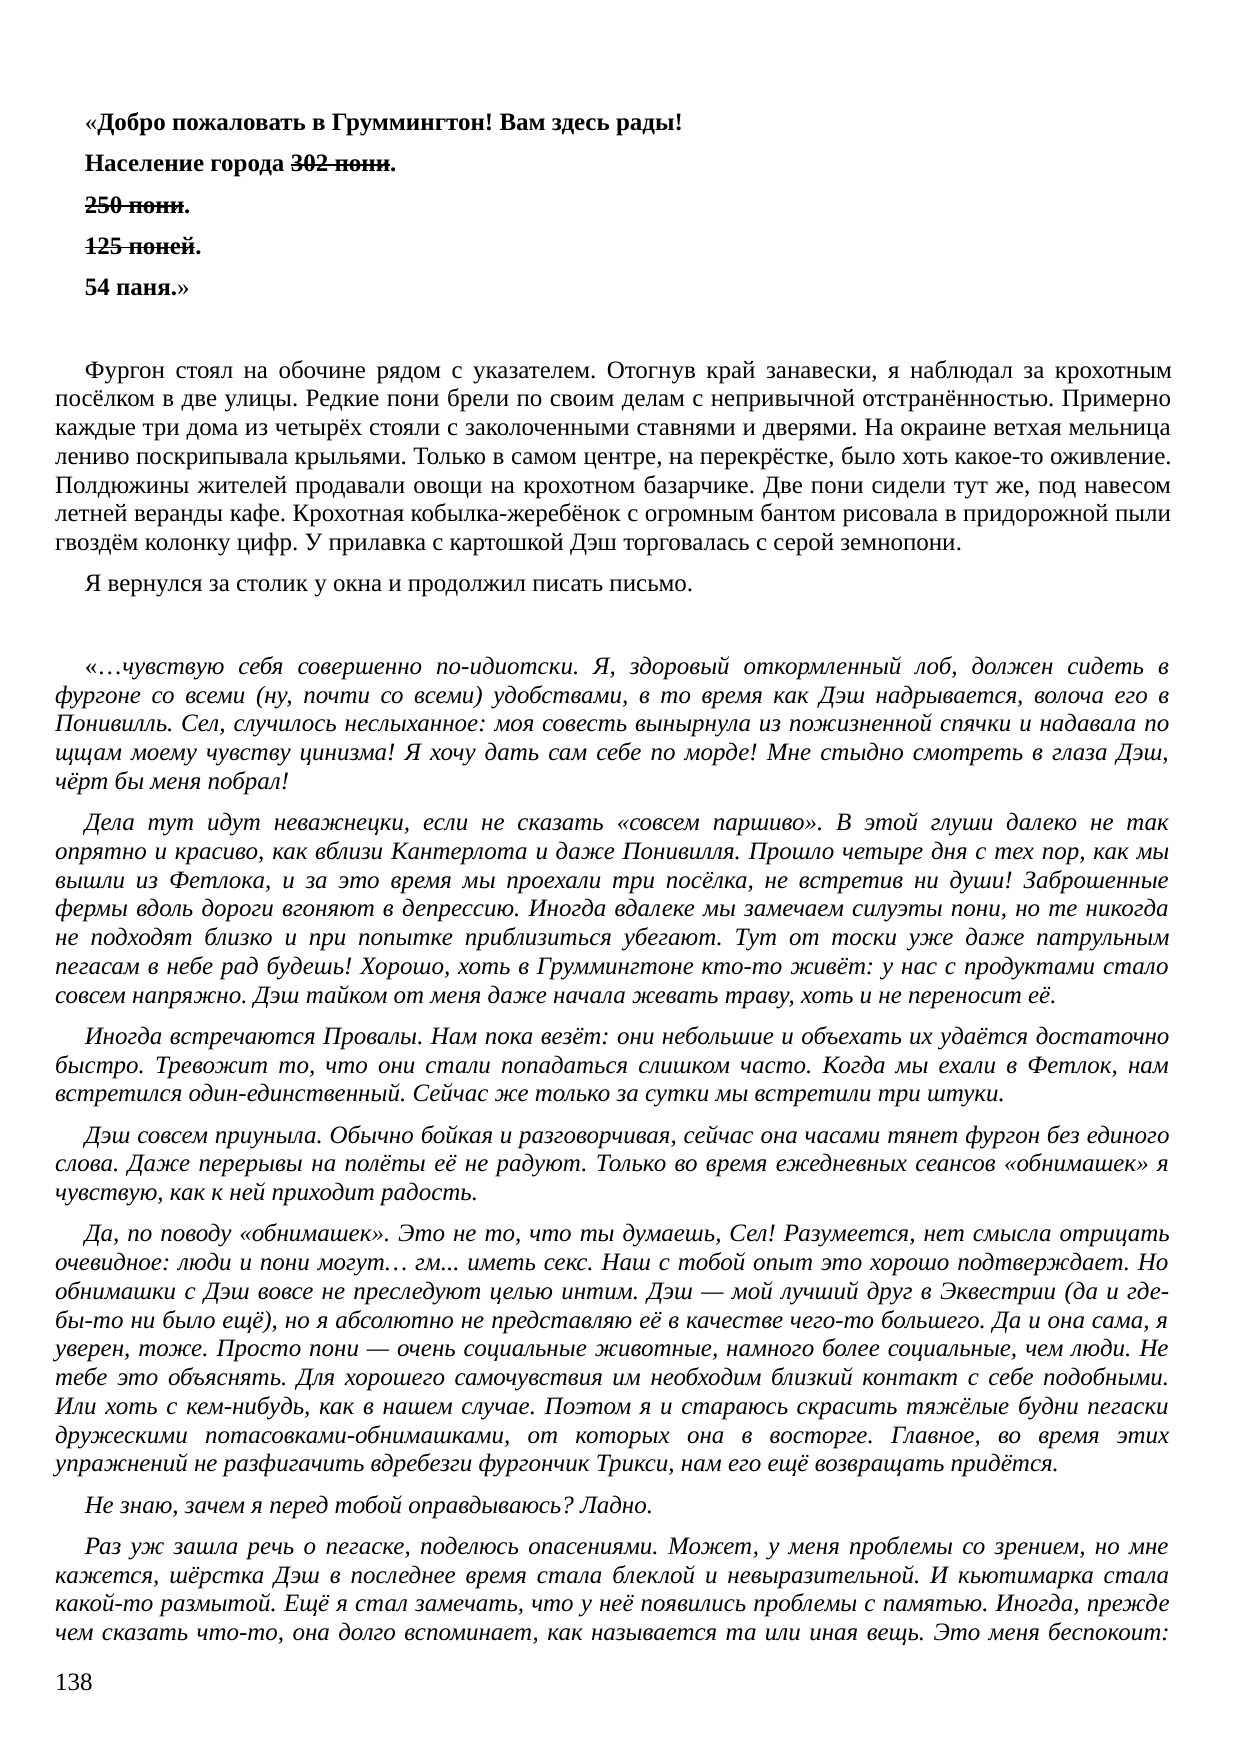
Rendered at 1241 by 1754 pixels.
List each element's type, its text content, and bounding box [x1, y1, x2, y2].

text Я вернулся за столик у окна и продолжил писать письмо. [55, 568, 1173, 597]
text 54 паня.» [55, 272, 1173, 301]
text Дэш совсем приуныла. Обычно бойкая и разговорчивая, сейчас она часами тянет фургон без единого слова. Даже перерывы на полёты её не радуют. Только во время ежедневных сеансов «обнимашек» я чувствую, как к ней приходит радость. [55, 1120, 1173, 1206]
text Не знаю, зачем я перед тобой оправдываюсь? Ладно. [55, 1490, 1173, 1518]
text «…чувствую себя совершенно по-идиотски. Я, здоровый откормленный лоб, должен сидеть в фургоне со всеми (ну, почти со всеми) удобствами, в то время как Дэш надрывается, волоча его в Понивилль. Сел, случилось неслыханное: моя совесть вынырнула из пожизненной спячки и надавала по щщам моему чувству цинизма! Я хочу дать сам себе по морде! Мне стыдно смотреть в глаза Дэш, чёрт бы меня побрал! [55, 651, 1173, 795]
text Раз уж зашла речь о пегаске, поделюсь опасениями. Может, у меня проблемы со зрением, но мне кажется, шёрстка Дэш в последнее время стала блеклой и невыразительной. И кьютимарка стала какой-то размытой. Ещё я стал замечать, что у неё появились проблемы с памятью. Иногда, прежде чем сказать что-то, она долго вспоминает, как называется та или иная вещь. Это меня беспокоит: [55, 1531, 1173, 1646]
text 125 поней. [55, 231, 1173, 260]
text Фургон стоял на обочине рядом с указателем. Отогнув край занавески, я наблюдал за крохотным посёлком в две улицы. Редкие пони брели по своим делам с непривычной отстранённостью. Примерно каждые три дома из четырёх стояли с заколоченными ставнями и дверями. На окраине ветхая мельница лениво поскрипывала крыльями. Только в самом центре, на перекрёстке, было хоть какое-то оживление. Полдюжины жителей продавали овощи на крохотном базарчике. Две пони сидели тут же, под навесом летней веранды кафе. Крохотная кобылка-жеребёнок с огромным бантом рисовала в придорожной пыли гвоздём колонку цифр. У прилавка с картошкой Дэш торговалась с серой земнопони. [55, 355, 1173, 556]
text 250 пони. [55, 190, 1173, 218]
text «Добро пожаловать в Груммингтон! Вам здесь рады! [55, 107, 1173, 136]
text Дела тут идут неважнецки, если не сказать «совсем паршиво». В этой глуши далеко не так опрятно и красиво, как вблизи Кантерлота и даже Понивилля. Прошло четыре дня с тех пор, как мы вышли из Фетлока, и за это время мы проехали три посёлка, не встретив ни души! Заброшенные фермы вдоль дороги вгоняют в депрессию. Иногда вдалеке мы замечаем силуэты пони, но те никогда не подходят близко и при попытке приблизиться убегают. Тут от тоски уже даже патрульным пегасам в небе рад будешь! Хорошо, хоть в Груммингтоне кто-то живёт: у нас с продуктами стало совсем напряжно. Дэш тайком от меня даже начала жевать траву, хоть и не переносит её. [55, 807, 1173, 1008]
text Да, по поводу «обнимашек». Это не то, что ты думаешь, Сел! Разумеется, нет смысла отрицать очевидное: люди и пони могут… гм... иметь секс. Наш с тобой опыт это хорошо подтверждает. Но обнимашки с Дэш вовсе не преследуют целью интим. Дэш — мой лучший друг в Эквестрии (да и где-бы-то ни было ещё), но я абсолютно не представляю её в качестве чего-то большего. Да и она сама, я уверен, тоже. Просто пони — очень социальные животные, намного более социальные, чем люди. Не тебе это объяснять. Для хорошего самочувствия им необходим близкий контакт с себе подобными. Или хоть с кем-нибудь, как в нашем случае. Поэтом я и стараюсь скрасить тяжёлые будни пегаски дружескими потасовками-обнимашками, от которых она в восторге. Главное, во время этих упражнений не разфигачить вдребезги фургончик Трикси, нам его ещё возвращать придётся. [55, 1218, 1173, 1477]
text Население города 302 пони. [55, 148, 1173, 177]
text Иногда встречаются Провалы. Нам пока везёт: они небольшие и объехать их удаётся достаточно быстро. Тревожит то, что они стали попадаться слишком часто. Когда мы ехали в Фетлок, нам встретился один-единственный. Сейчас же только за сутки мы встретили три штуки. [55, 1021, 1173, 1107]
